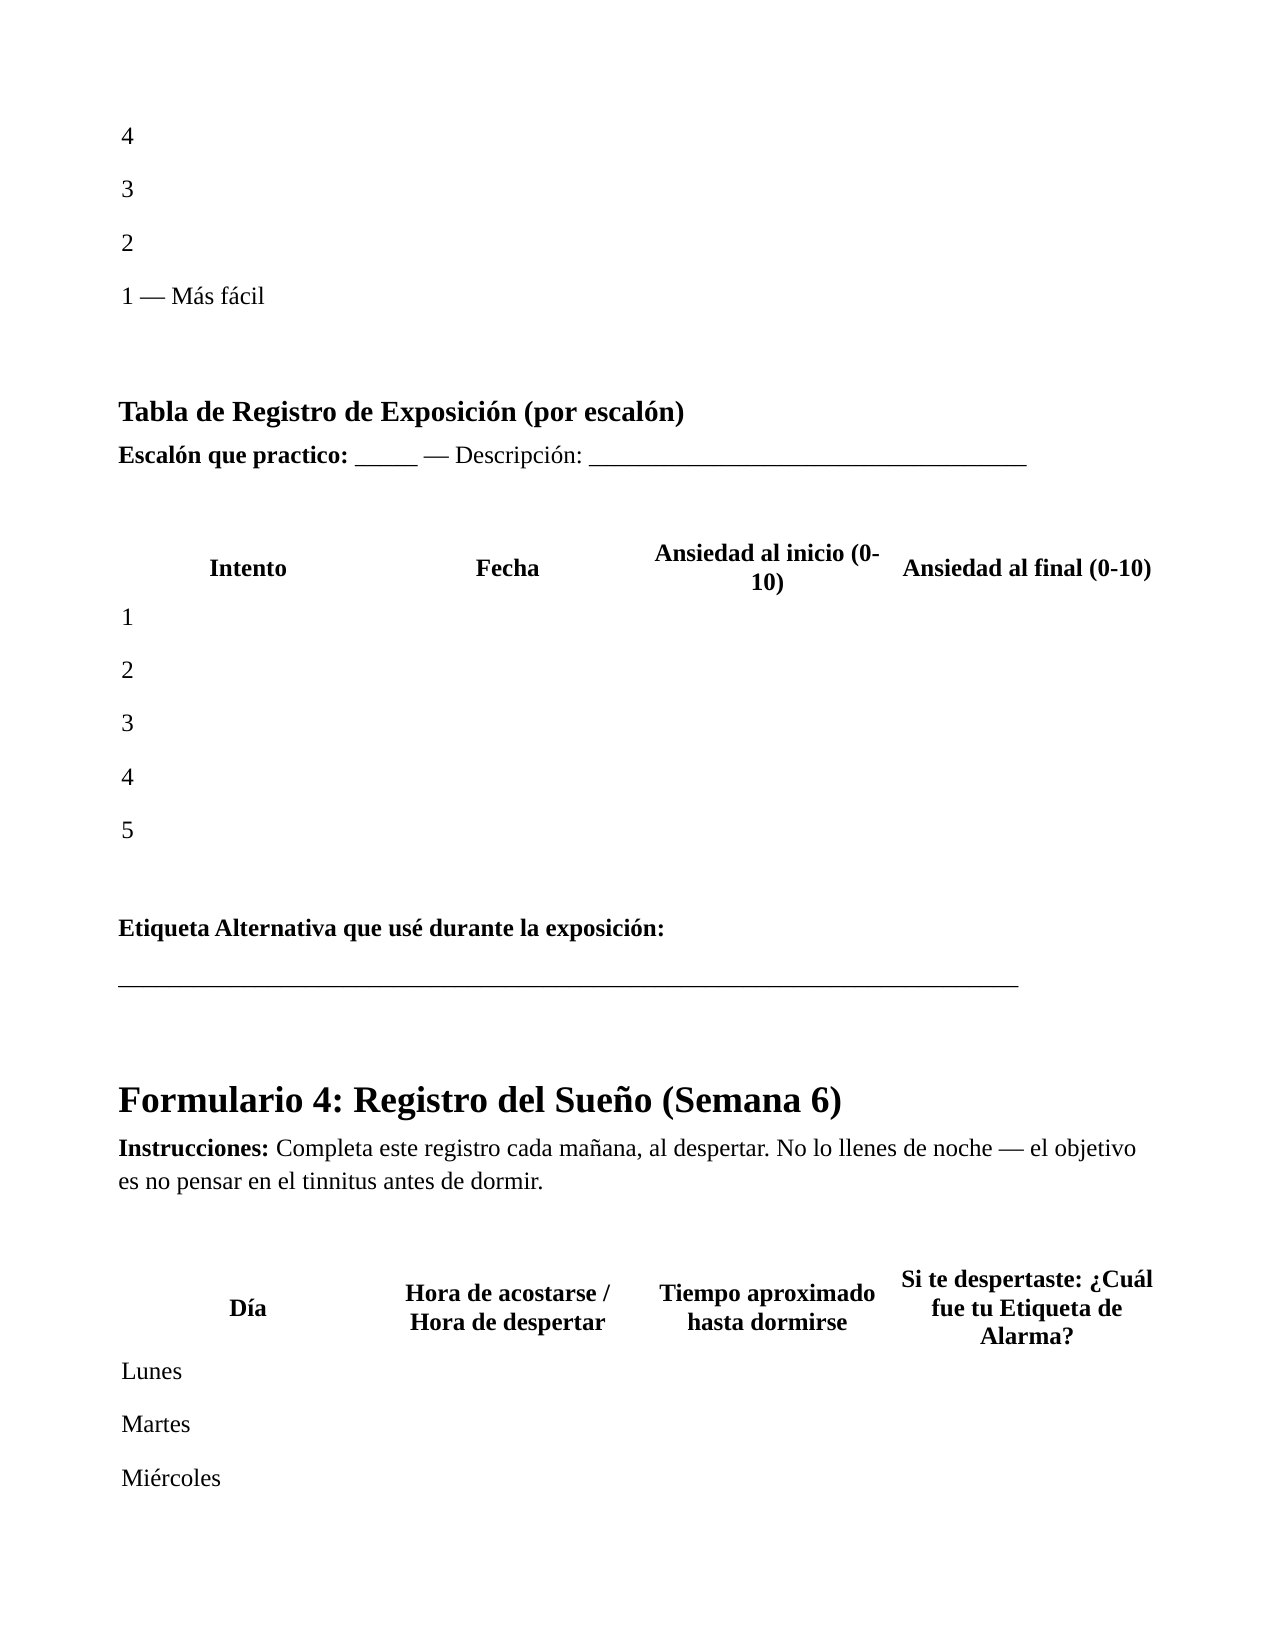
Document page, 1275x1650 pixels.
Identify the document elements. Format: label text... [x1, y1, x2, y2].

table_cell 4 [118, 118, 378, 172]
table_cell 1 — Más fácil [118, 279, 378, 332]
table_header Tiempo aproximado hasta dormirse [638, 1261, 897, 1353]
table_cell [378, 813, 637, 866]
table_cell 3 [118, 172, 378, 225]
table_cell [638, 172, 897, 225]
table_cell [378, 599, 637, 652]
text Instrucciones: Completa este registro cada mañana, al despertar. No lo llenes de noche — el objetivo es no pensar en el tinnitus antes de dormir. [118, 1133, 1157, 1194]
table_cell [638, 1353, 897, 1406]
table_cell [378, 172, 637, 225]
subtitle Tabla de Registro de Exposición (por escalón) [118, 394, 1157, 428]
table_cell [897, 1460, 1157, 1513]
text Escalón que practico: _____ — Descripción: ___________________________________ [118, 440, 1157, 469]
table_cell [897, 172, 1157, 225]
table_cell [638, 118, 897, 172]
table_cell [638, 759, 897, 812]
table_cell [897, 652, 1157, 706]
table_header Fecha [378, 535, 637, 599]
table_cell [378, 118, 637, 172]
table_cell Lunes [118, 1353, 378, 1406]
table_cell [638, 813, 897, 866]
table_cell [897, 1353, 1157, 1406]
table_header Ansiedad al final (0-10) [897, 535, 1157, 599]
table_cell 1 [118, 599, 378, 652]
table_cell [897, 1406, 1157, 1460]
table_cell Martes [118, 1406, 378, 1460]
table_cell [638, 279, 897, 332]
table_cell [897, 706, 1157, 759]
table_cell 2 [118, 225, 378, 278]
table_cell [897, 279, 1157, 332]
table_cell [897, 225, 1157, 278]
table_cell [378, 225, 637, 278]
table_cell [638, 1460, 897, 1513]
subtitle Formulario 4: Registro del Sueño (Semana 6) [118, 1077, 1157, 1120]
table_cell 2 [118, 652, 378, 706]
text ________________________________________________________________________ [118, 961, 1157, 990]
table_cell [378, 279, 637, 332]
table_cell [638, 1406, 897, 1460]
text Etiqueta Alternativa que usé durante la exposición: [118, 913, 1157, 942]
table_cell [638, 225, 897, 278]
table_cell 5 [118, 813, 378, 866]
table_cell [638, 599, 897, 652]
table_cell [378, 1353, 637, 1406]
table_header Día [118, 1261, 378, 1353]
table_cell [897, 118, 1157, 172]
table_cell [897, 813, 1157, 866]
table_header Hora de acostarse / Hora de despertar [378, 1261, 637, 1353]
table_cell [378, 652, 637, 706]
table_header Intento [118, 535, 378, 599]
table_cell [378, 759, 637, 812]
table_cell [378, 706, 637, 759]
table_cell Miércoles [118, 1460, 378, 1513]
table_cell [638, 652, 897, 706]
table_cell 4 [118, 759, 378, 812]
table_cell [378, 1406, 637, 1460]
table_cell 3 [118, 706, 378, 759]
table_header Si te despertaste: ¿Cuál fue tu Etiqueta de Alarma? [897, 1261, 1157, 1353]
table_cell [897, 759, 1157, 812]
table_header Ansiedad al inicio (0-10) [638, 535, 897, 599]
table_cell [638, 706, 897, 759]
table_cell [897, 599, 1157, 652]
table_cell [378, 1460, 637, 1513]
